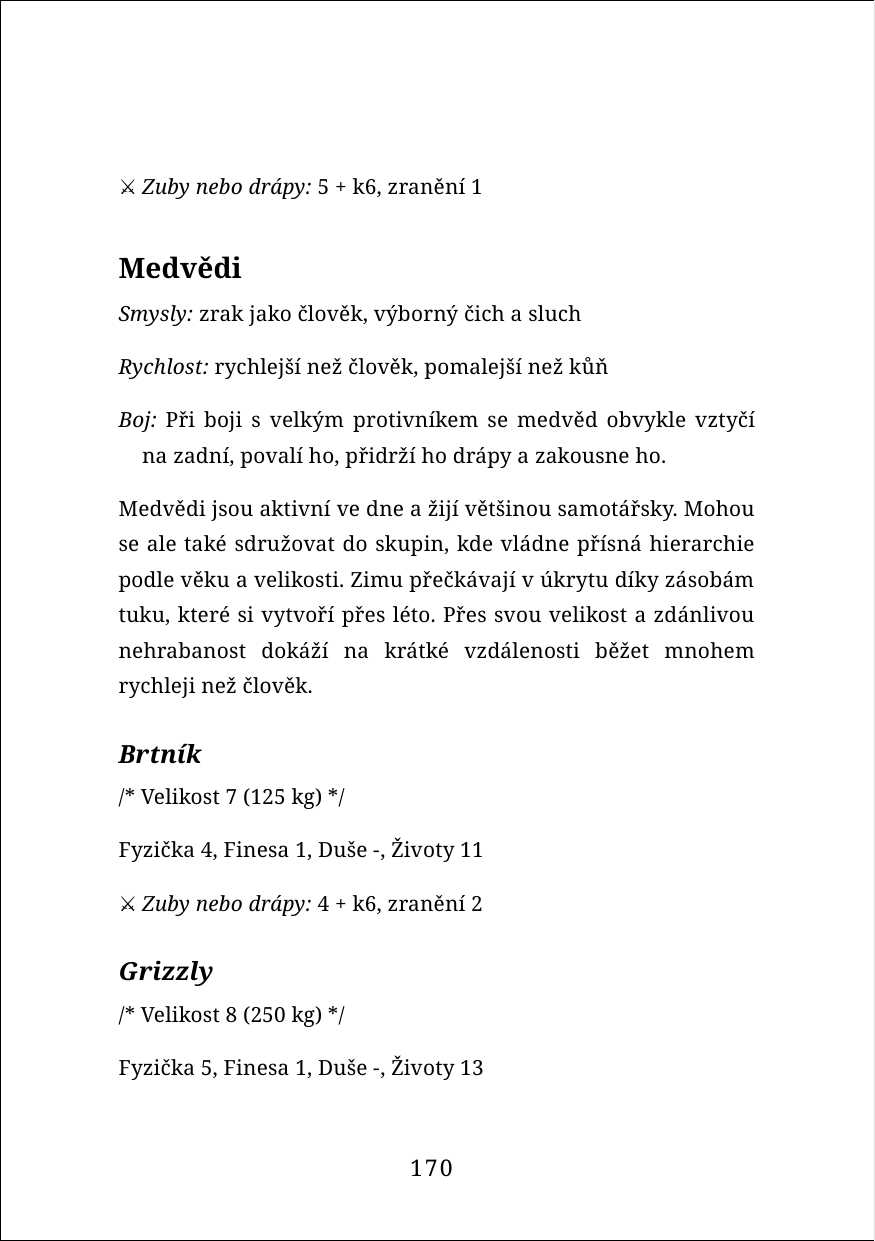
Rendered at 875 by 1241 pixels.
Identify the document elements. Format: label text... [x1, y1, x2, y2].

text /* Velikost 7 (125 kg) */ [118, 782, 756, 811]
text Rychlost: rychlejší než člověk, pomalejší než kůň [118, 352, 756, 380]
text Smysly: zrak jako člověk, výborný čich a sluch [118, 299, 756, 327]
text Fyzička 5, Finesa 1, Duše -, Životy 13 [118, 1053, 756, 1081]
subtitle Grizzly [118, 954, 756, 988]
text Boj: Při boji s velkým protivníkem se medvěd obvykle vztyčí na zadní, povalí ho, přidrží ho drápy a zakousne ho. [118, 405, 756, 469]
text Medvědi jsou aktivní ve dne a žijí většinou samotářsky. Mohou se ale také sdružovat do skupin, kde vládne přísná hierarchie podle věku a velikosti. Zimu přečkávají v úkrytu díky zásobám tuku, které si vytvoří přes léto. Přes svou velikost a zdánlivou nehrabanost dokáží na krátké vzdálenosti běžet mnohem rychleji než člověk. [118, 494, 756, 700]
subtitle Medvědi [118, 249, 756, 287]
text /* Velikost 8 (250 kg) */ [118, 1000, 756, 1028]
text Fyzička 4, Finesa 1, Duše -, Životy 11 [118, 836, 756, 864]
text ⚔ Zuby nebo drápy: 5 + k6, zranění 1 [118, 172, 756, 200]
text ⚔ Zuby nebo drápy: 4 + k6, zranění 2 [118, 889, 756, 917]
subtitle Brtník [118, 737, 756, 771]
